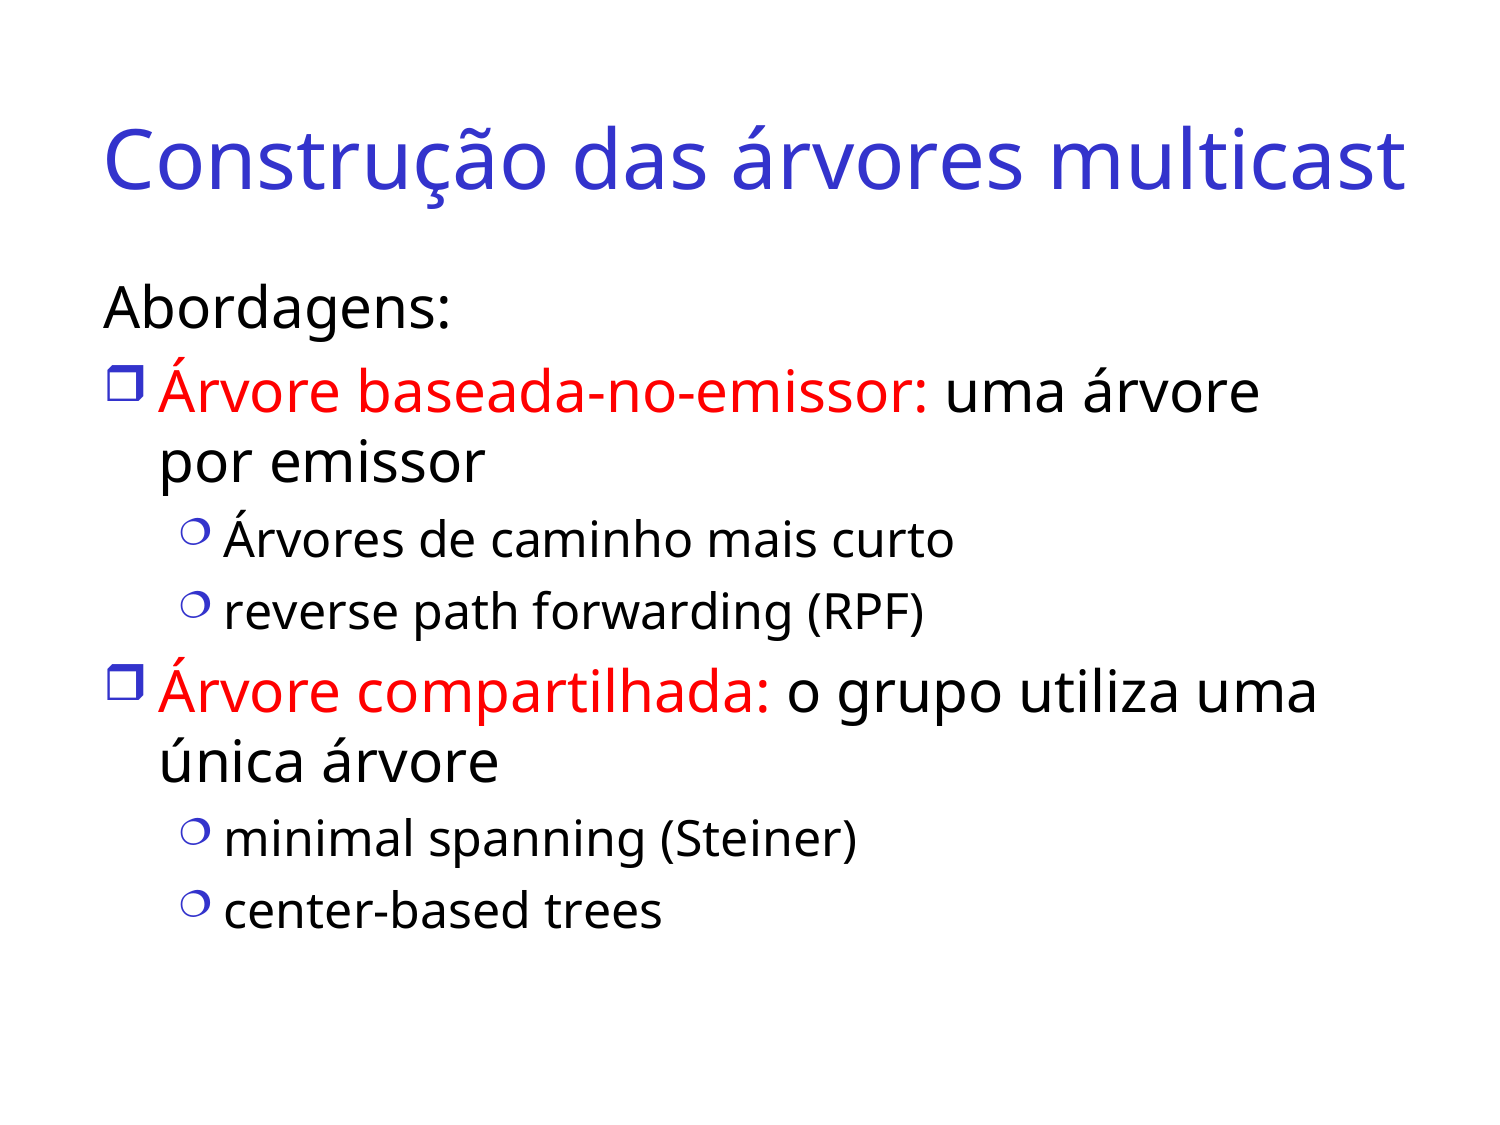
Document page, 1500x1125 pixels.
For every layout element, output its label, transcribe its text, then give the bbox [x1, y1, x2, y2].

text_box Abordagens: Árvore baseada-no-emissor: uma árvore por emissor Árvores de caminho mais curto reverse path forwarding (RPF) Árvore compartilhada: o grupo utiliza uma única árvore minimal spanning (Steiner) center-based trees [87, 262, 1363, 947]
text_box Construção das árvores multicast [87, 98, 1438, 214]
